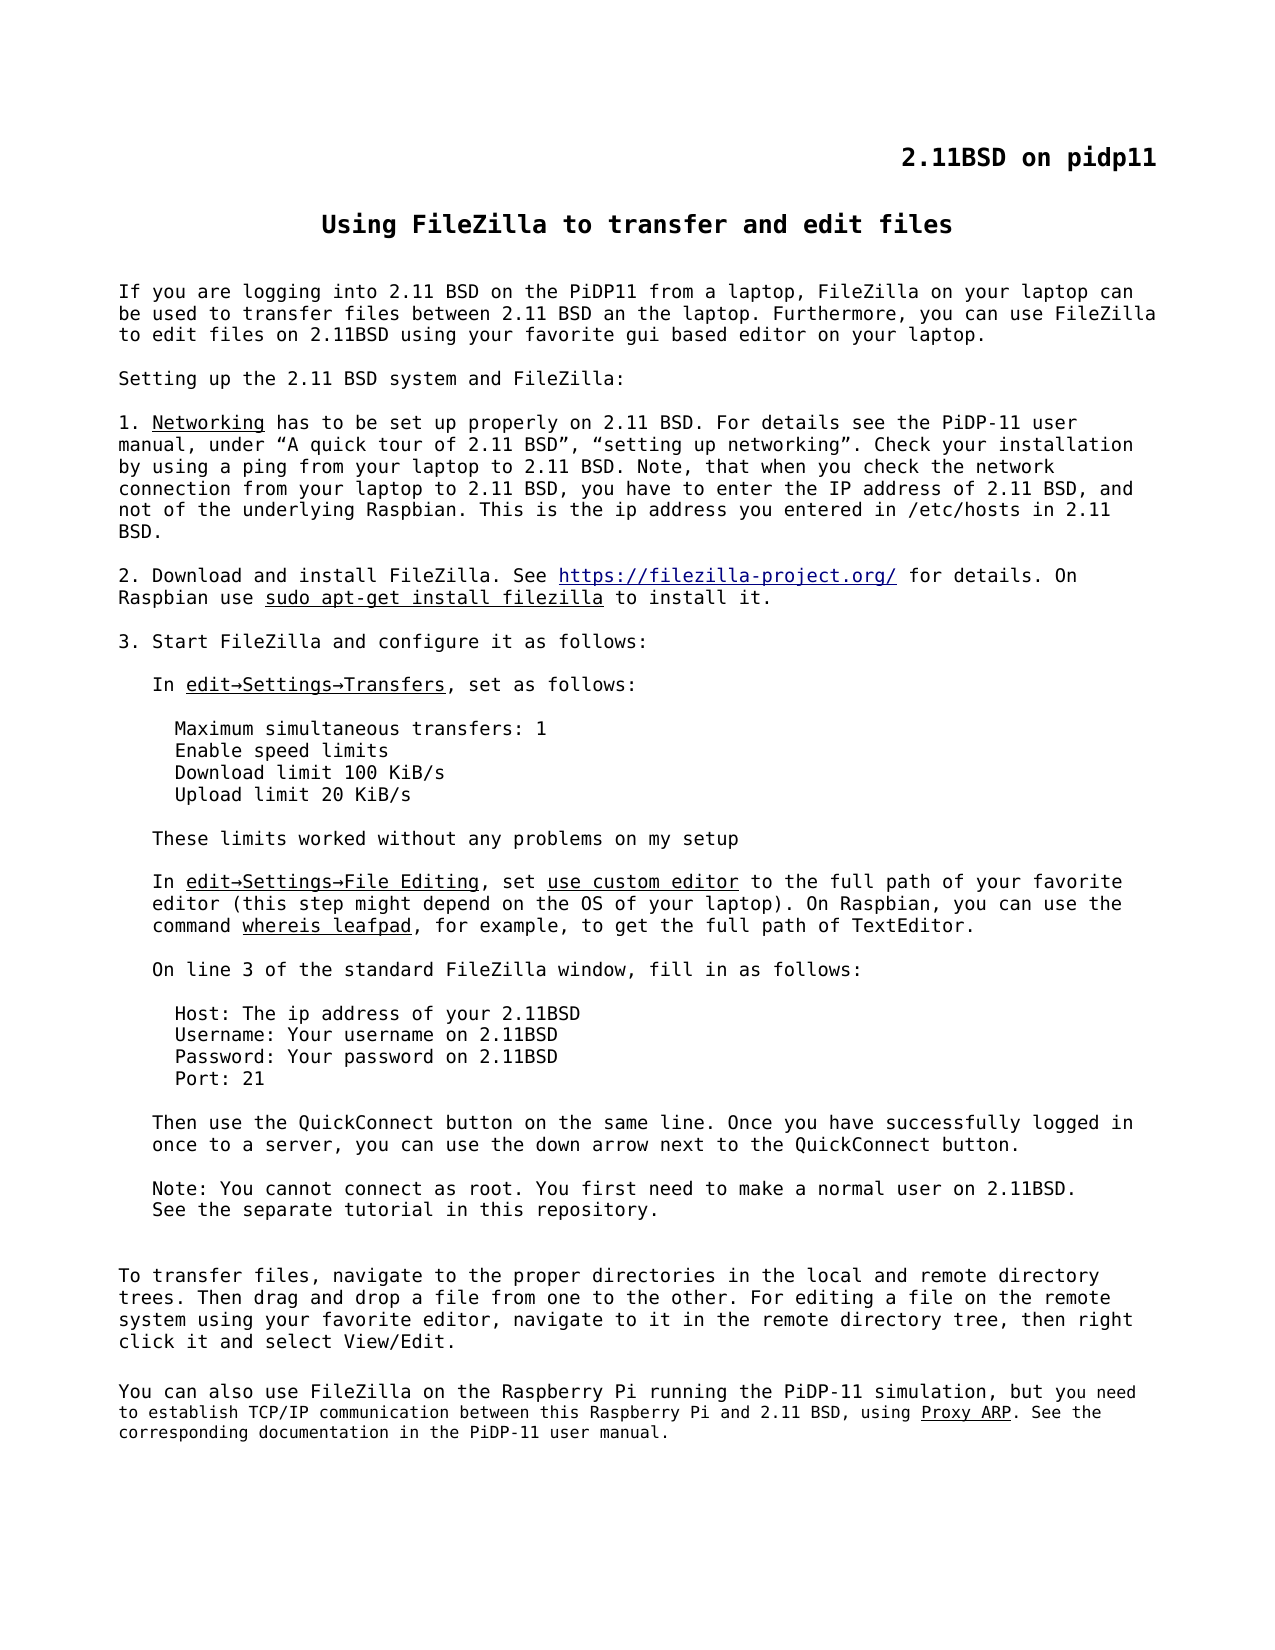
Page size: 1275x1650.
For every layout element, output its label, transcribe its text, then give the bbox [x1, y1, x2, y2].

text 3. Start FileZilla and configure it as follows: [118, 631, 1157, 652]
text Host: The ip address of your 2.11BSD [118, 1002, 1157, 1024]
text 2. Download and install FileZilla. See https://filezilla-project.org/ for details. On Raspbian use sudo apt-get install filezilla to install it. [118, 565, 1157, 609]
text You can also use FileZilla on the Raspberry Pi running the PiDP-11 simulation, but you need to establish TCP/IP communication between this Raspberry Pi and 2.11 BSD, using Proxy ARP. See the corresponding documentation in the PiDP-11 user manual. [118, 1381, 1157, 1442]
text editor (this step might depend on the OS of your laptop). On Raspbian, you can use the [118, 893, 1157, 915]
text See the separate tutorial in this repository. [118, 1199, 1157, 1221]
text Password: Your password on 2.11BSD [118, 1046, 1157, 1068]
text Upload limit 20 KiB/s [118, 784, 1157, 806]
text Username: Your username on 2.11BSD [118, 1024, 1157, 1046]
text Port: 21 [118, 1068, 1157, 1090]
text If you are logging into 2.11 BSD on the PiDP11 from a laptop, FileZilla on your laptop can be used to transfer files between 2.11 BSD an the laptop. Furthermore, you can use FileZilla to edit files on 2.11BSD using your favorite gui based editor on your laptop. [118, 281, 1157, 346]
text once to a server, you can use the down arrow next to the QuickConnect button. [118, 1134, 1157, 1156]
text These limits worked without any problems on my setup [118, 827, 1157, 849]
text 1. Networking has to be set up properly on 2.11 BSD. For details see the PiDP-11 user manual, under “A quick tour of 2.11 BSD”, “setting up networking”. Check your installation by using a ping from your laptop to 2.11 BSD. Note, that when you check the network connection from your laptop to 2.11 BSD, you have to enter the IP address of 2.11 BSD, and not of the underlying Raspbian. This is the ip address you entered in /etc/hosts in 2.11 BSD. [118, 412, 1157, 543]
text Enable speed limits [118, 740, 1157, 762]
text On line 3 of the standard FileZilla window, fill in as follows: [118, 959, 1157, 981]
text Then use the QuickConnect button on the same line. Once you have successfully logged in [118, 1112, 1157, 1134]
text In edit→Settings→Transfers, set as follows: [118, 674, 1157, 696]
text command whereis leafpad, for example, to get the full path of TextEditor. [118, 915, 1157, 937]
text Download limit 100 KiB/s [118, 762, 1157, 784]
text To transfer files, navigate to the proper directories in the local and remote directory trees. Then drag and drop a file from one to the other. For editing a file on the remote system using your favorite editor, navigate to it in the remote directory tree, then right click it and select View/Edit. [118, 1265, 1157, 1352]
title 2.11BSD on pidp11 [118, 143, 1157, 172]
text Setting up the 2.11 BSD system and FileZilla: [118, 368, 1157, 390]
title Using FileZilla to transfer and edit files [118, 210, 1157, 239]
text Note: You cannot connect as root. You first need to make a normal user on 2.11BSD. [118, 1177, 1157, 1199]
text In edit→Settings→File Editing, set use custom editor to the full path of your favorite [118, 871, 1157, 893]
text Maximum simultaneous transfers: 1 [118, 718, 1157, 740]
